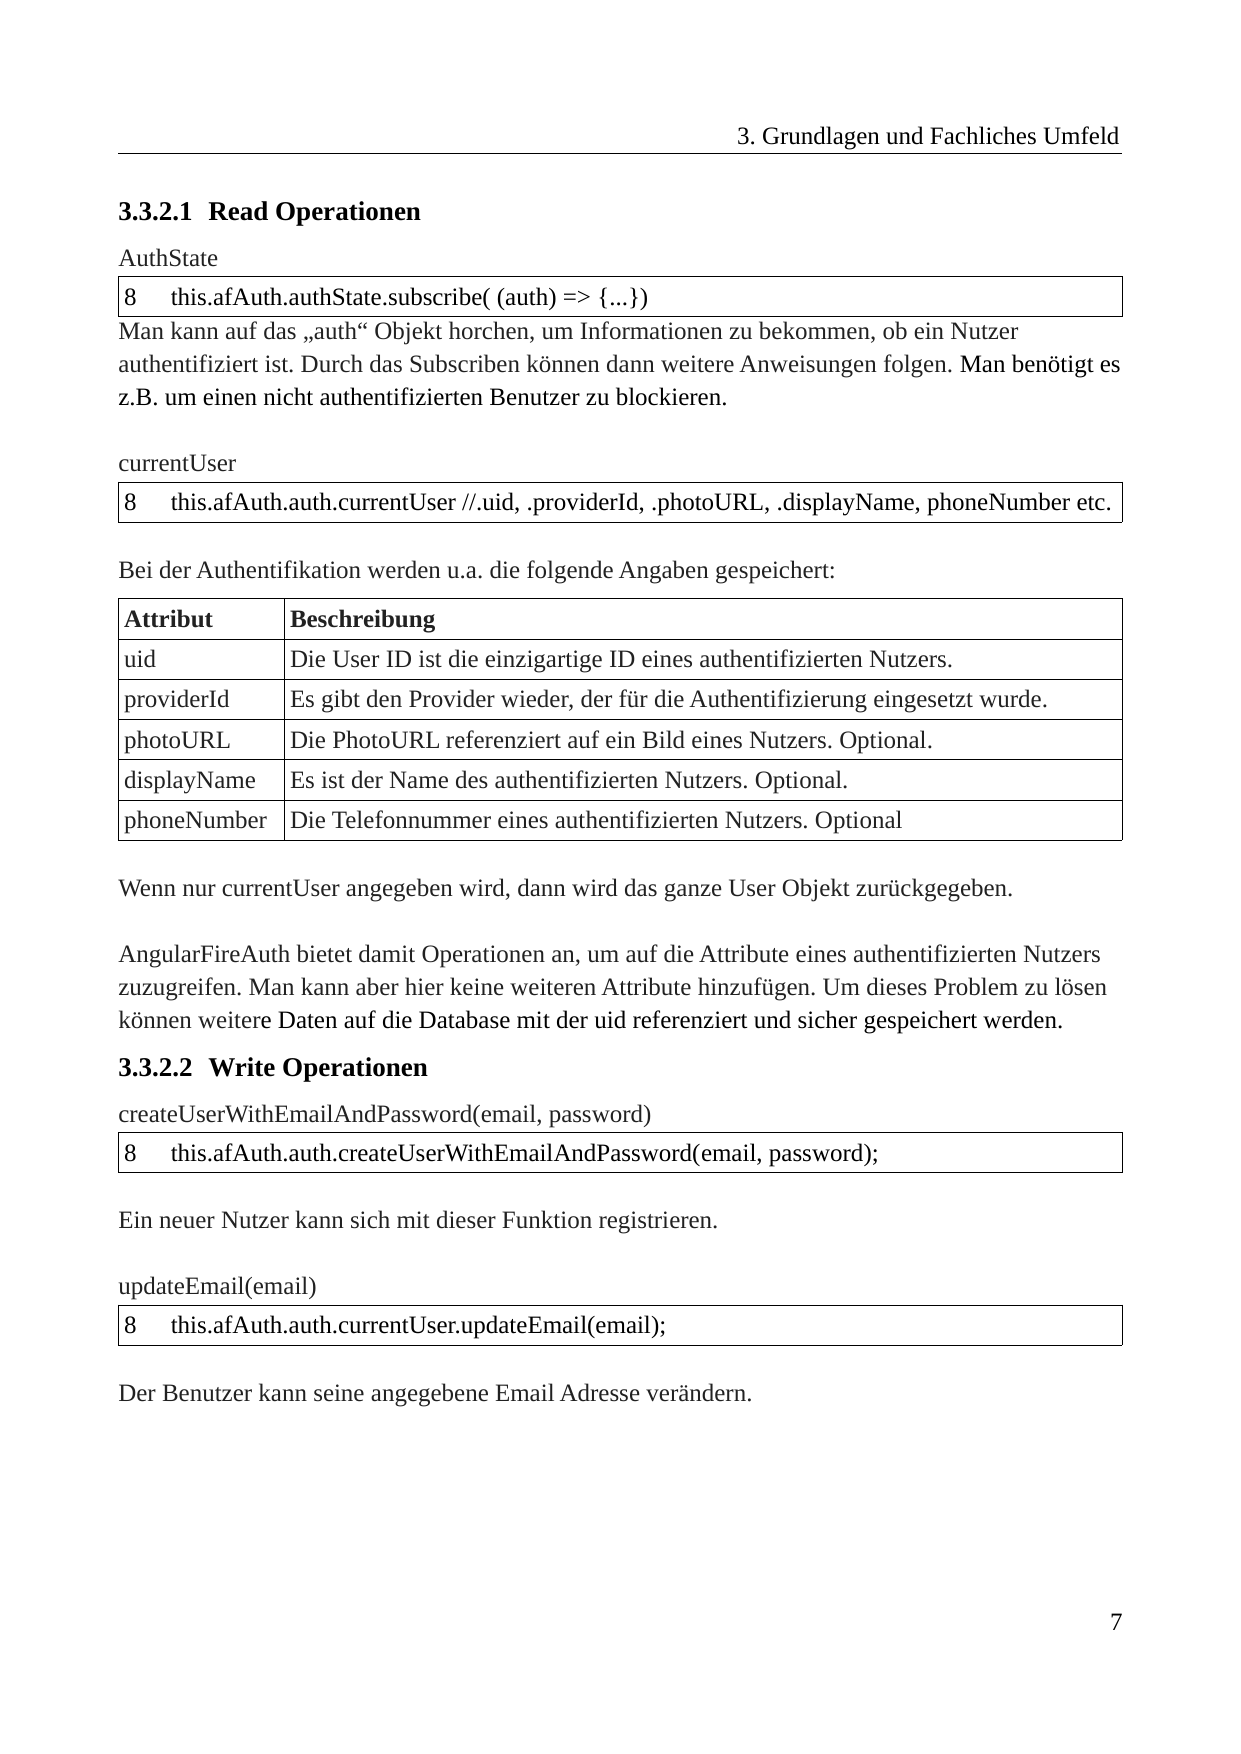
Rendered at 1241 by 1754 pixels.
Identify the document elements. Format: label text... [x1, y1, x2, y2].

table_cell Die Telefonnummer eines authentifizierten Nutzers. Optional [285, 801, 1122, 840]
text createUserWithEmailAndPassword(email, password) [118, 1099, 1122, 1128]
table_cell Die User ID ist die einzigartige ID eines authentifizierten Nutzers. [285, 640, 1122, 679]
table_header this.afAuth.authState.subscribe( (auth) => {...}) [165, 277, 1122, 316]
table_header 8 [119, 1306, 165, 1345]
text Wenn nur currentUser angegeben wird, dann wird das ganze User Objekt zurückgegeben. [118, 873, 1122, 902]
text AuthState [118, 243, 1122, 272]
table_cell Es ist der Name des authentifizierten Nutzers. Optional. [285, 760, 1122, 800]
table_cell displayName [119, 760, 284, 800]
subtitle Write Operationen [118, 1051, 1122, 1082]
text Ein neuer Nutzer kann sich mit dieser Funktion registrieren. [118, 1205, 1122, 1234]
table_cell Es gibt den Provider wieder, der für die Authentifizierung eingesetzt wurde. [285, 680, 1122, 719]
table_header this.afAuth.auth.createUserWithEmailAndPassword(email, password); [165, 1133, 1122, 1172]
table_header Attribut [119, 599, 284, 638]
table_header Beschreibung [285, 599, 1122, 638]
text Der Benutzer kann seine angegebene Email Adresse verändern. [118, 1378, 1122, 1407]
table_header this.afAuth.auth.currentUser //.uid, .providerId, .photoURL, .displayName, phoneNumber etc. [165, 483, 1122, 522]
table_cell uid [119, 640, 284, 679]
text AngularFireAuth bietet damit Operationen an, um auf die Attribute eines authentifizierten Nutzers zuzugreifen. Man kann aber hier keine weiteren Attribute hinzufügen. Um dieses Problem zu lösen können weitere Daten auf die Database mit der uid referenziert und sicher gespeichert werden. [118, 939, 1122, 1034]
text Bei der Authentifikation werden u.a. die folgende Angaben gespeichert: [118, 555, 1122, 584]
table_header 8 [119, 277, 165, 316]
table_header 8 [119, 1133, 165, 1172]
text updateEmail(email) [118, 1271, 1122, 1300]
table_cell phoneNumber [119, 801, 284, 840]
table_header 8 [119, 483, 165, 522]
text currentUser [118, 448, 1122, 477]
table_cell providerId [119, 680, 284, 719]
text Man kann auf das „auth“ Objekt horchen, um Informationen zu bekommen, ob ein Nutzer authentifiziert ist. Durch das Subscriben können dann weitere Anweisungen folgen. Man benötigt es z.B. um einen nicht authentifizierten Benutzer zu blockieren. [118, 317, 1122, 411]
subtitle Read Operationen [118, 195, 1122, 226]
table_cell Die PhotoURL referenziert auf ein Bild eines Nutzers. Optional. [285, 720, 1122, 759]
table_cell photoURL [119, 720, 284, 759]
table_header this.afAuth.auth.currentUser.updateEmail(email); [165, 1306, 1122, 1345]
